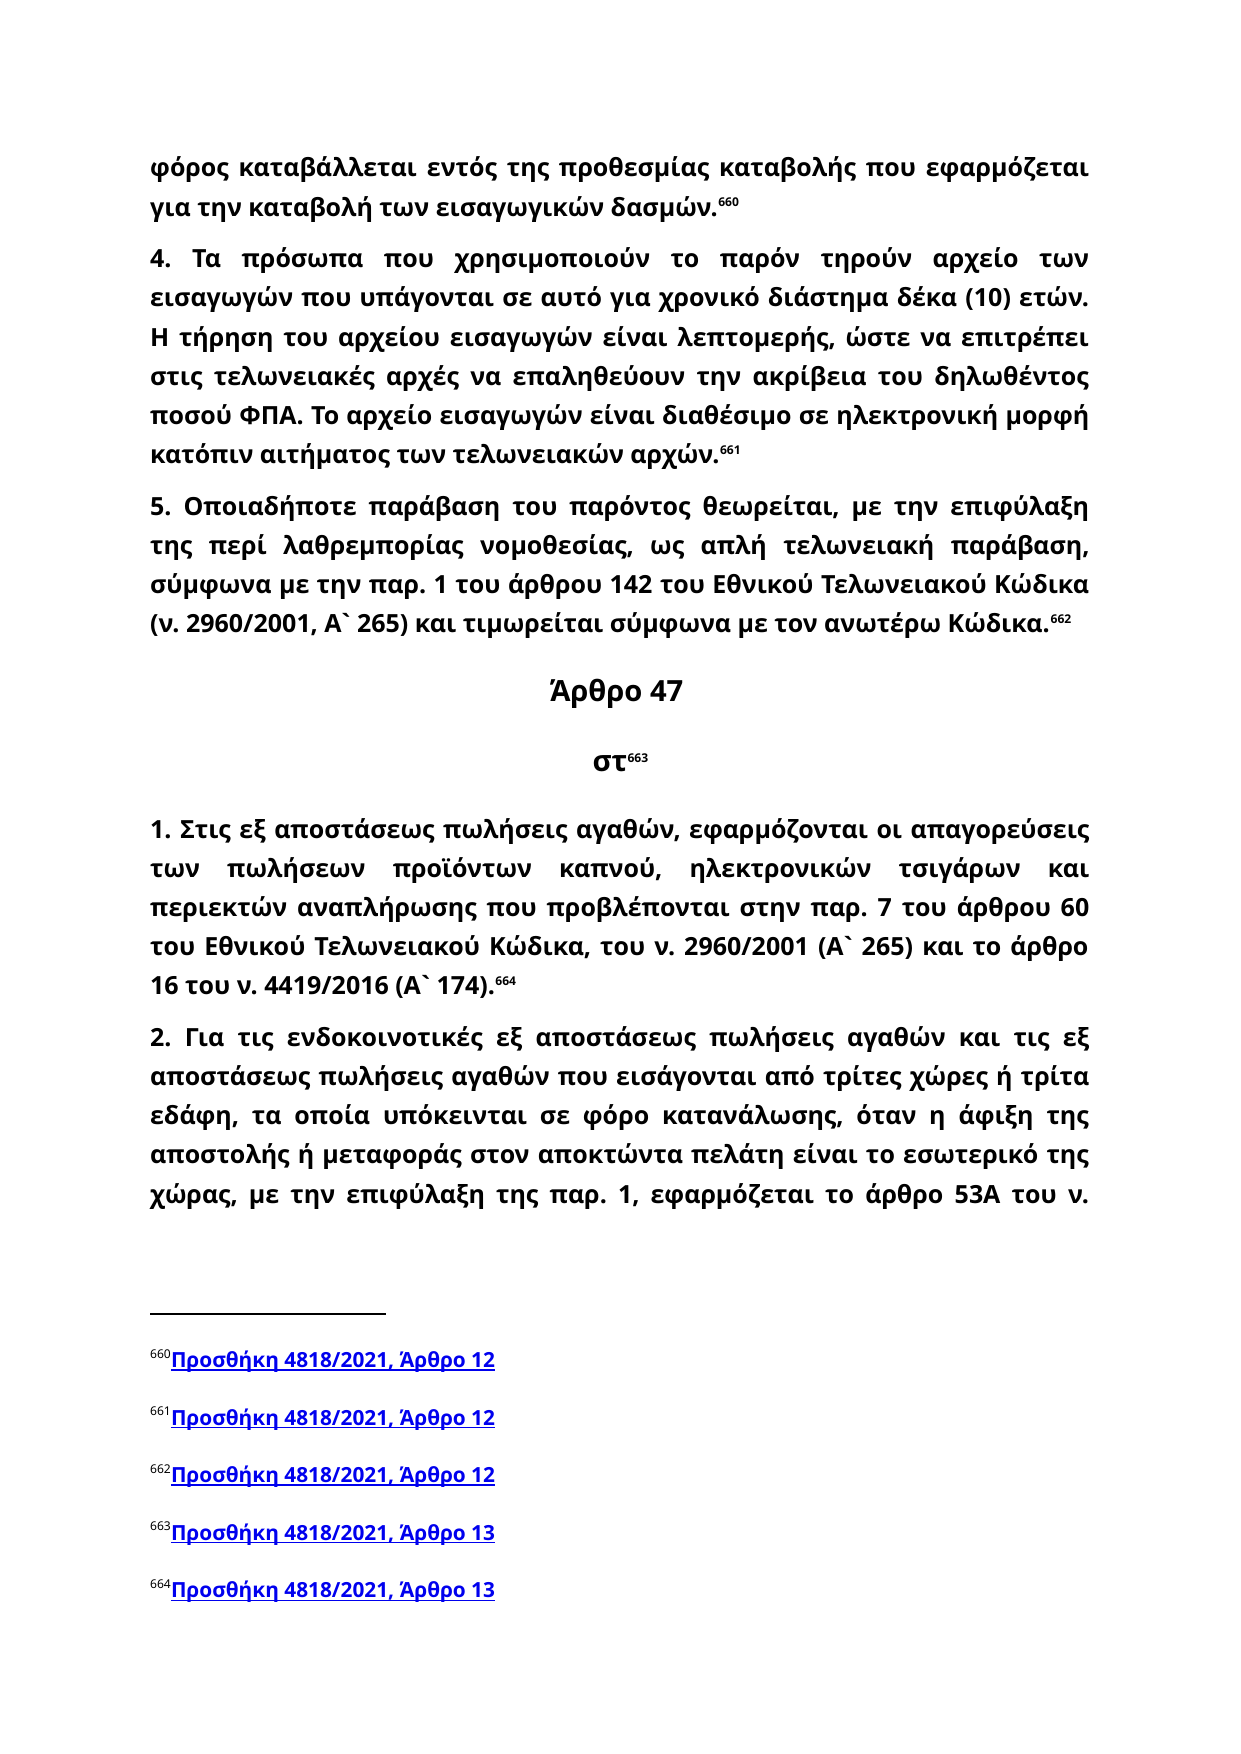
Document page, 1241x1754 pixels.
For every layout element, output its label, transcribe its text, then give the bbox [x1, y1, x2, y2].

text 5. Οποιαδήποτε παράβαση του παρόντος θεωρείται, με την επιφύλαξη της περί λαθρεμπορίας νομοθεσίας, ως απλή τελωνειακή παράβαση, σύμφωνα με την παρ. 1 του άρθρου 142 του Εθνικού Τελωνειακού Κώδικα (ν. 2960/2001, Α` 265) και τιμωρείται σύμφωνα με τον ανωτέρω Κώδικα. [150, 488, 1090, 640]
text 2. Για τις ενδοκοινοτικές εξ αποστάσεως πωλήσεις αγαθών και τις εξ αποστάσεως πωλήσεις αγαθών που εισάγονται από τρίτες χώρες ή τρίτα εδάφη, τα οποία υπόκεινται σε φόρο κατανάλωσης, όταν η άφιξη της αποστολής ή μεταφοράς στον αποκτώντα πελάτη είναι το εσωτερικό της χώρας, με την επιφύλαξη της παρ. 1, εφαρμόζεται το άρθρο 53Α του ν. [150, 1019, 1090, 1210]
subtitle Άρθρο 47 [150, 670, 1090, 710]
text Προσθήκη 4818/2021, Άρθρο 12 [150, 1403, 1090, 1431]
text Προσθήκη 4818/2021, Άρθρο 13 [150, 1576, 1090, 1604]
text 1. Στις εξ αποστάσεως πωλήσεις αγαθών, εφαρμόζονται οι απαγορεύσεις των πωλήσεων προϊόντων καπνού, ηλεκτρονικών τσιγάρων και περιεκτών αναπλήρωσης που προβλέπονται στην παρ. 7 του άρθρου 60 του Εθνικού Τελωνειακού Κώδικα, του ν. 2960/2001 (Α` 265) και το άρθρο 16 του ν. 4419/2016 (Α` 174). [150, 811, 1090, 1002]
text 4. Τα πρόσωπα που χρησιμοποιούν το παρόν τηρούν αρχείο των εισαγωγών που υπάγονται σε αυτό για χρονικό διάστημα δέκα (10) ετών. Η τήρηση του αρχείου εισαγωγών είναι λεπτομερής, ώστε να επιτρέπει στις τελωνειακές αρχές να επαληθεύουν την ακρίβεια του δηλωθέντος ποσού ΦΠΑ. Το αρχείο εισαγωγών είναι διαθέσιμο σε ηλεκτρονική μορφή κατόπιν αιτήματος των τελωνειακών αρχών. [150, 241, 1090, 471]
text Προσθήκη 4818/2021, Άρθρο 12 [150, 1460, 1090, 1489]
text Προσθήκη 4818/2021, Άρθρο 12 [150, 1345, 1090, 1373]
subtitle στ [150, 741, 1090, 780]
text φόρος καταβάλλεται εντός της προθεσμίας καταβολής που εφαρμόζεται για την καταβολή των εισαγωγικών δασμών. [150, 150, 1090, 223]
text Προσθήκη 4818/2021, Άρθρο 13 [150, 1518, 1090, 1546]
